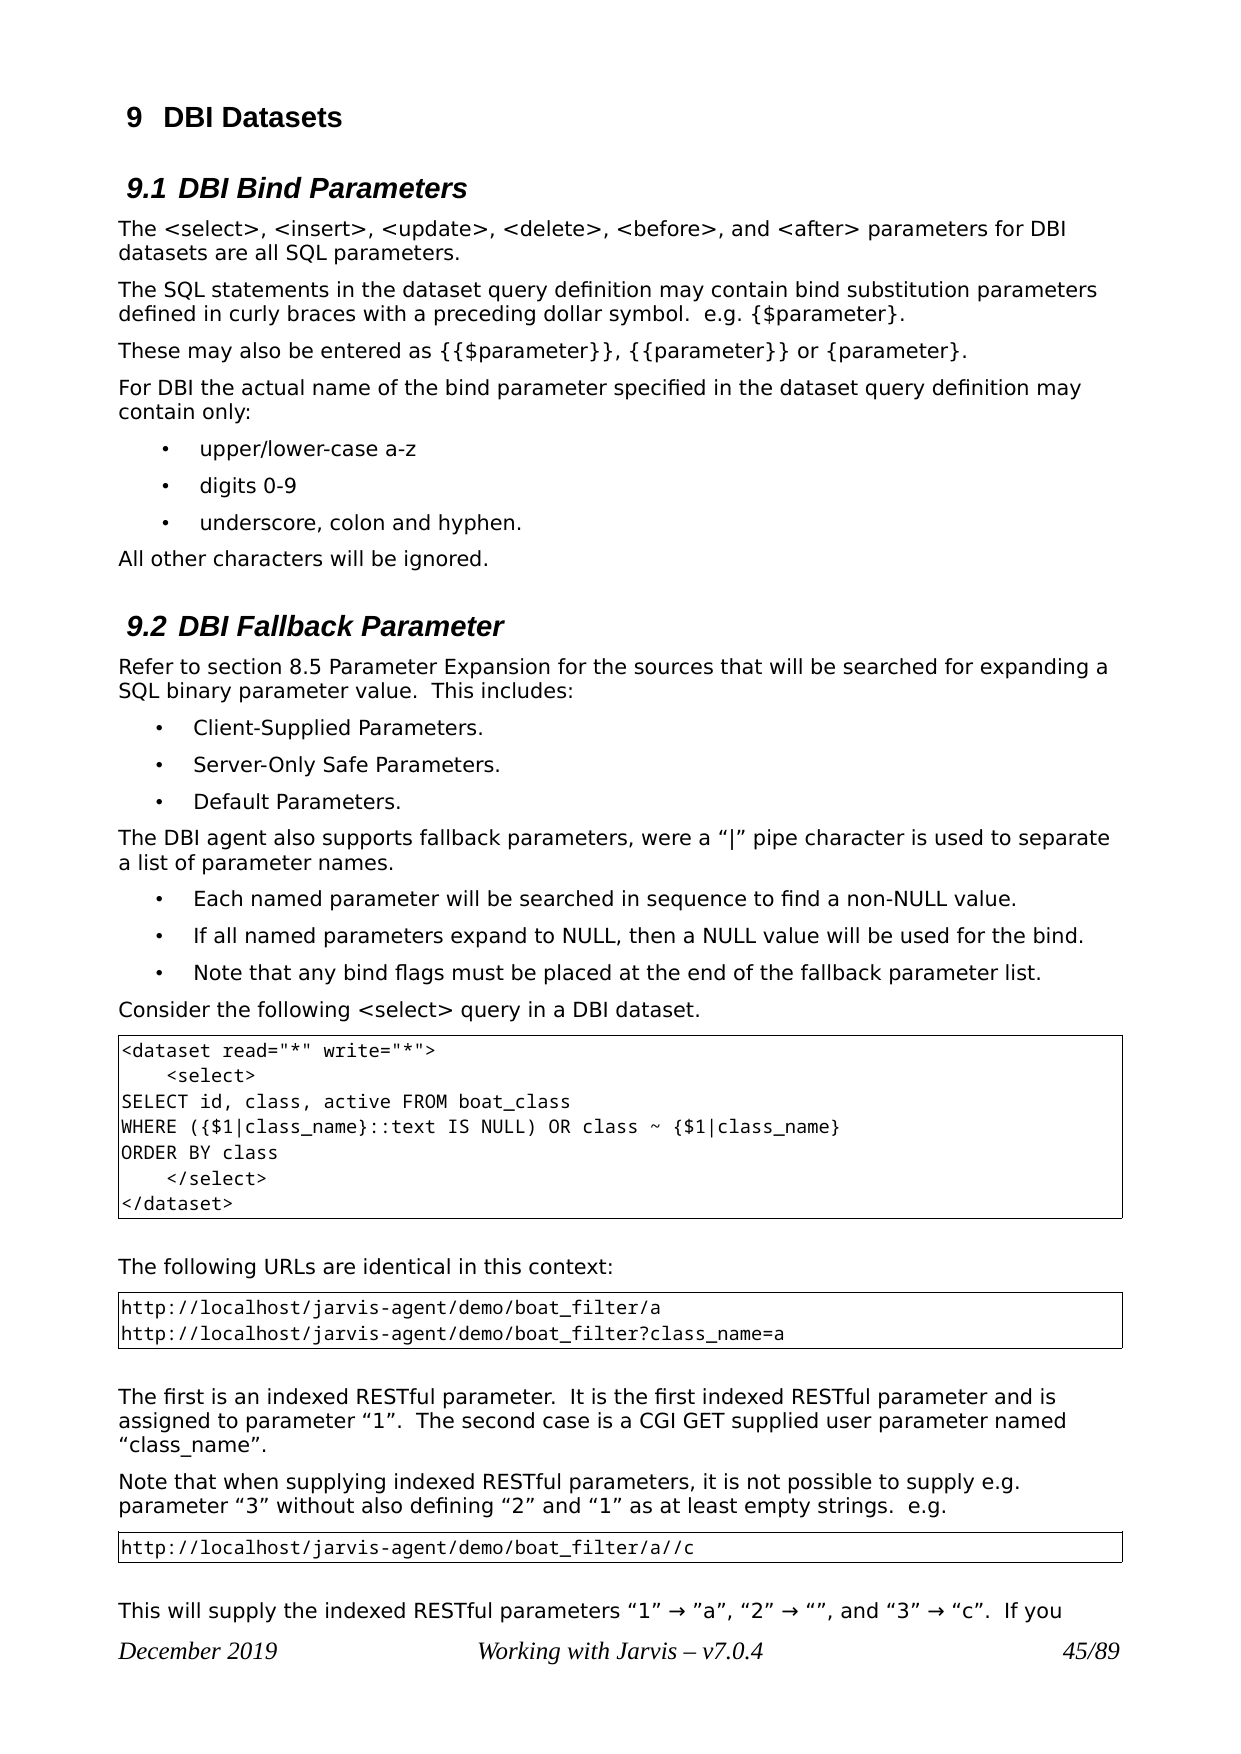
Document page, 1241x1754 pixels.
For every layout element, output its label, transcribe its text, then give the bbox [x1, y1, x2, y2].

text <select> [119, 1060, 1122, 1086]
text Consider the following <select> query in a DBI dataset. [118, 998, 1122, 1022]
subtitle DBI Bind Parameters [118, 171, 1122, 204]
text The SQL statements in the dataset query definition may contain bind substitution parameters defined in curly braces with a preceding dollar symbol. e.g. {$parameter}. [118, 278, 1122, 327]
subtitle DBI Datasets [118, 100, 1122, 133]
list Default Parameters. [156, 790, 1122, 814]
list Server-Only Safe Parameters. [156, 753, 1122, 777]
text These may also be entered as {{$parameter}}, {{parameter}} or {parameter}. [118, 339, 1122, 363]
text </dataset> [119, 1188, 1122, 1218]
text ORDER BY class [119, 1137, 1122, 1162]
text The following URLs are identical in this context: [118, 1255, 1122, 1279]
text The <select>, <insert>, <update>, <delete>, <before>, and <after> parameters for DBI datasets are all SQL parameters. [118, 217, 1122, 266]
subtitle DBI Fallback Parameter [118, 609, 1122, 643]
list Note that any bind flags must be placed at the end of the fallback parameter list. [156, 961, 1122, 985]
list Client-Supplied Parameters. [156, 716, 1122, 740]
text This will supply the indexed RESTful parameters “1” → ”a”, “2” → “”, and “3” → “c”. If you [118, 1599, 1122, 1623]
text http://localhost/jarvis-agent/demo/boat_filter/a [119, 1293, 1122, 1317]
text <dataset read="*" write="*"> [119, 1036, 1122, 1060]
list underscore, colon and hyphen. [162, 511, 1122, 535]
text http://localhost/jarvis-agent/demo/boat_filter?class_name=a [119, 1317, 1122, 1348]
text </select> [119, 1162, 1122, 1188]
list If all named parameters expand to NULL, then a NULL value will be used for the bind. [156, 924, 1122, 948]
text Refer to section 8.5 Parameter Expansion for the sources that will be searched for expanding a SQL binary parameter value. This includes: [118, 655, 1122, 704]
text The DBI agent also supports fallback parameters, were a “|” pipe character is used to separate a list of parameter names. [118, 826, 1122, 875]
text Note that when supplying indexed RESTful parameters, it is not possible to supply e.g. parameter “3” without also defining “2” and “1” as at least empty strings. e.g. [118, 1470, 1122, 1519]
text http://localhost/jarvis-agent/demo/boat_filter/a//c [119, 1533, 1122, 1562]
text For DBI the actual name of the bind parameter specified in the dataset query definition may contain only: [118, 376, 1122, 424]
list digits 0-9 [162, 474, 1122, 498]
text SELECT id, class, active FROM boat_class [119, 1086, 1122, 1111]
list upper/lower-case a-z [162, 437, 1122, 461]
text The first is an indexed RESTful parameter. It is the first indexed RESTful parameter and is assigned to parameter “1”. The second case is a CGI GET supplied user parameter named “class_name”. [118, 1385, 1122, 1458]
text All other characters will be ignored. [118, 547, 1122, 572]
list Each named parameter will be searched in sequence to find a non-NULL value. [156, 887, 1122, 912]
text WHERE ({$1|class_name}::text IS NULL) OR class ~ {$1|class_name} [119, 1111, 1122, 1137]
